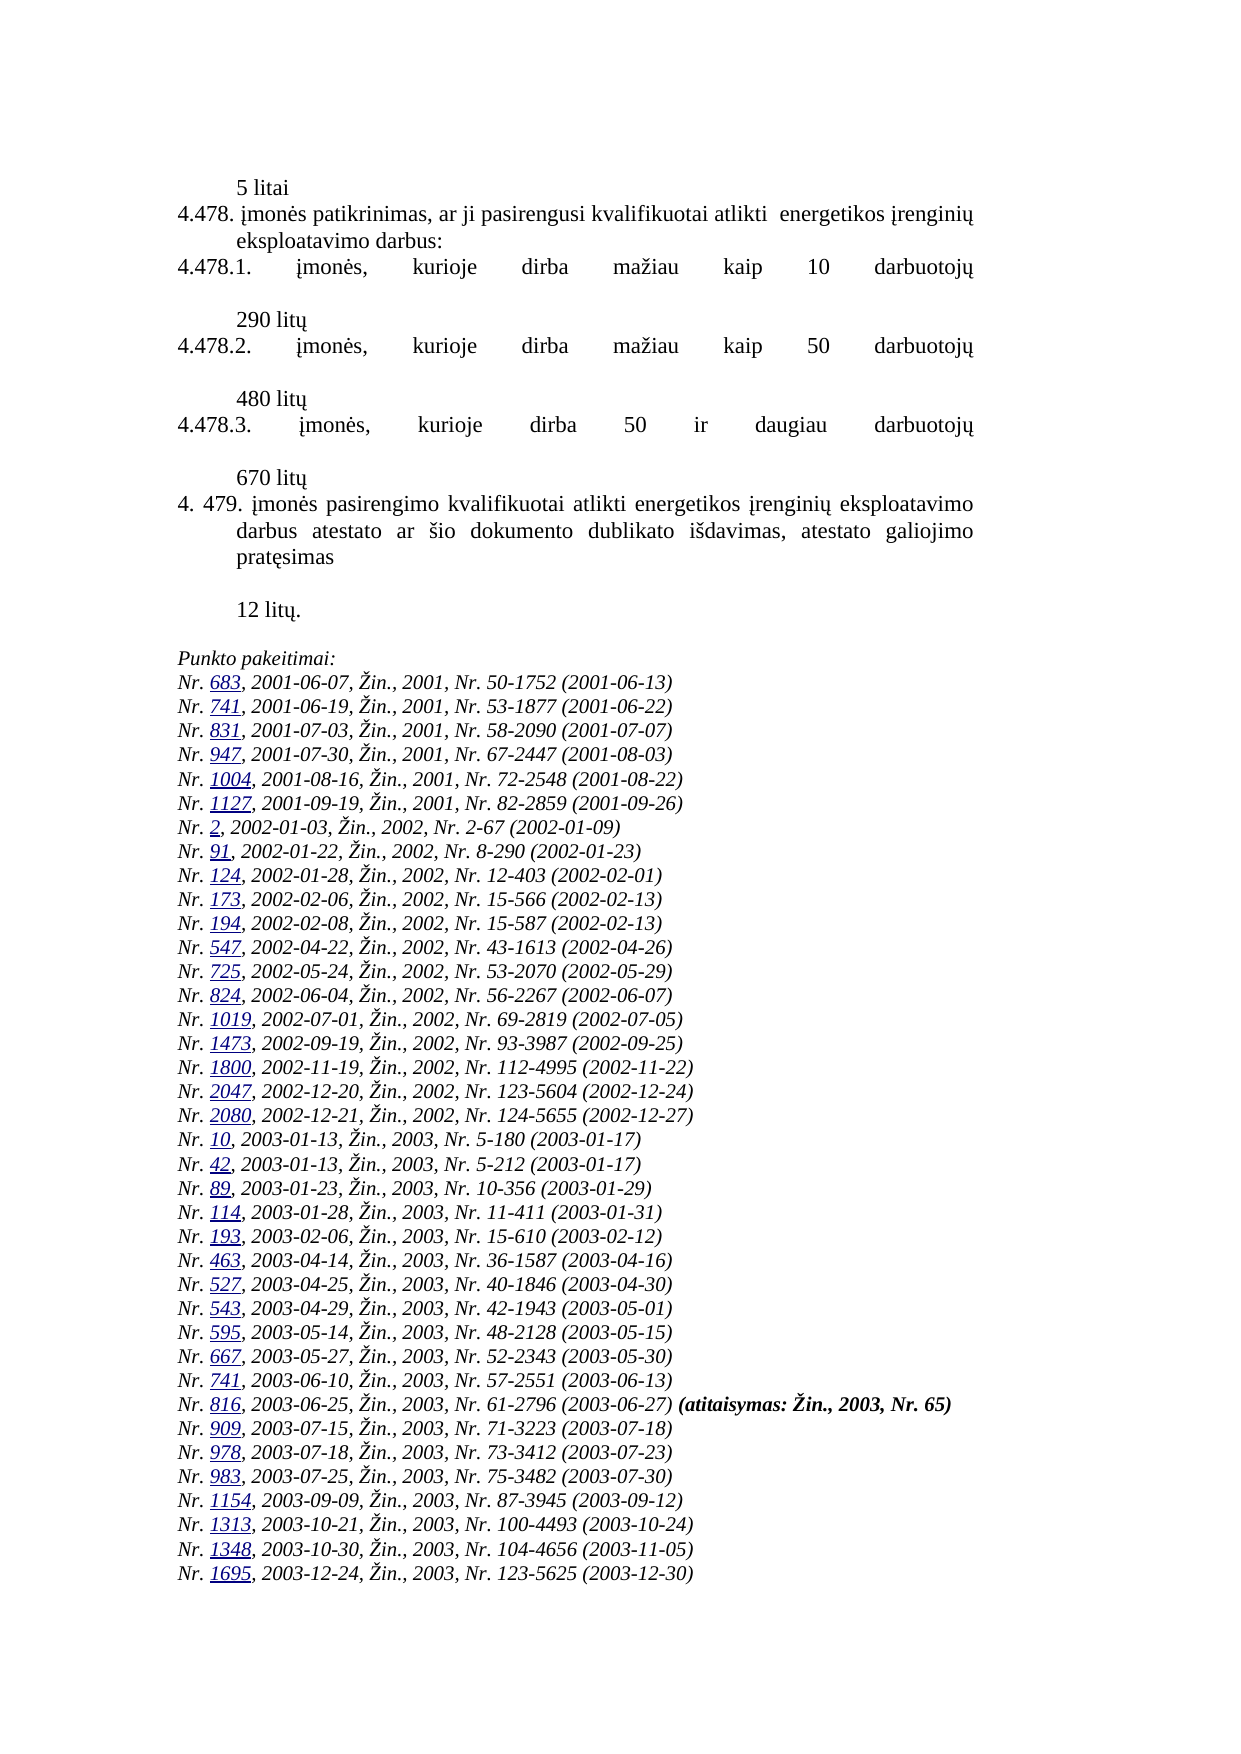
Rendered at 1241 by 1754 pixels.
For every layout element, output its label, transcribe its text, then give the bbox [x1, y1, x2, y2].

text Nr. 831, 2001-07-03, Žin., 2001, Nr. 58-2090 (2001-07-07) [177, 718, 1122, 742]
text 4. 479. įmonės pasirengimo kvalifikuotai atlikti energetikos įrenginių eksploatavimo darbus atestato ar šio dokumento dublikato išdavimas, atestato galiojimo pratęsimas 12 litų. [177, 490, 974, 622]
text Nr. 42, 2003-01-13, Žin., 2003, Nr. 5-212 (2003-01-17) [177, 1151, 1122, 1176]
text Nr. 983, 2003-07-25, Žin., 2003, Nr. 75-3482 (2003-07-30) [177, 1464, 1122, 1488]
text Nr. 124, 2002-01-28, Žin., 2002, Nr. 12-403 (2002-02-01) [177, 863, 1122, 887]
text Nr. 947, 2001-07-30, Žin., 2001, Nr. 67-2447 (2001-08-03) [177, 742, 1122, 766]
text 4.478.3. įmonės, kurioje dirba 50 ir daugiau darbuotojų 670 litų [177, 411, 974, 490]
text Nr. 1004, 2001-08-16, Žin., 2001, Nr. 72-2548 (2001-08-22) [177, 766, 1122, 791]
text Nr. 547, 2002-04-22, Žin., 2002, Nr. 43-1613 (2002-04-26) [177, 935, 1122, 959]
text Nr. 909, 2003-07-15, Žin., 2003, Nr. 71-3223 (2003-07-18) [177, 1416, 1122, 1440]
text Nr. 2047, 2002-12-20, Žin., 2002, Nr. 123-5604 (2002-12-24) [177, 1079, 1122, 1103]
text Nr. 543, 2003-04-29, Žin., 2003, Nr. 42-1943 (2003-05-01) [177, 1296, 1122, 1320]
text Nr. 824, 2002-06-04, Žin., 2002, Nr. 56-2267 (2002-06-07) [177, 983, 1122, 1007]
text Nr. 816, 2003-06-25, Žin., 2003, Nr. 61-2796 (2003-06-27) (atitaisymas: Žin., 2003, Nr. 65) [177, 1392, 1122, 1416]
text Nr. 741, 2001-06-19, Žin., 2001, Nr. 53-1877 (2001-06-22) [177, 694, 1122, 718]
text Nr. 741, 2003-06-10, Žin., 2003, Nr. 57-2551 (2003-06-13) [177, 1368, 1122, 1392]
text Nr. 10, 2003-01-13, Žin., 2003, Nr. 5-180 (2003-01-17) [177, 1127, 1122, 1151]
text Nr. 2, 2002-01-03, Žin., 2002, Nr. 2-67 (2002-01-09) [177, 814, 1122, 839]
text Nr. 683, 2001-06-07, Žin., 2001, Nr. 50-1752 (2001-06-13) [177, 670, 1122, 694]
text Nr. 193, 2003-02-06, Žin., 2003, Nr. 15-610 (2003-02-12) [177, 1224, 1122, 1248]
text Nr. 91, 2002-01-22, Žin., 2002, Nr. 8-290 (2002-01-23) [177, 839, 1122, 863]
text Nr. 463, 2003-04-14, Žin., 2003, Nr. 36-1587 (2003-04-16) [177, 1248, 1122, 1272]
text 4.478.1. įmonės, kurioje dirba mažiau kaip 10 darbuotojų 290 litų [177, 253, 974, 332]
text Nr. 2080, 2002-12-21, Žin., 2002, Nr. 124-5655 (2002-12-27) [177, 1103, 1122, 1127]
text Punkto pakeitimai: [177, 646, 1122, 670]
text Nr. 1695, 2003-12-24, Žin., 2003, Nr. 123-5625 (2003-12-30) [177, 1561, 1122, 1584]
text Nr. 1473, 2002-09-19, Žin., 2002, Nr. 93-3987 (2002-09-25) [177, 1031, 1122, 1055]
text Nr. 1313, 2003-10-21, Žin., 2003, Nr. 100-4493 (2003-10-24) [177, 1512, 1122, 1536]
text Nr. 1800, 2002-11-19, Žin., 2002, Nr. 112-4995 (2002-11-22) [177, 1055, 1122, 1079]
text Nr. 173, 2002-02-06, Žin., 2002, Nr. 15-566 (2002-02-13) [177, 887, 1122, 911]
text 4.478. įmonės patikrinimas, ar ji pasirengusi kvalifikuotai atlikti energetikos įrenginių eksploatavimo darbus: [177, 200, 974, 253]
text Nr. 725, 2002-05-24, Žin., 2002, Nr. 53-2070 (2002-05-29) [177, 959, 1122, 983]
text Nr. 114, 2003-01-28, Žin., 2003, Nr. 11-411 (2003-01-31) [177, 1199, 1122, 1224]
text Nr. 1127, 2001-09-19, Žin., 2001, Nr. 82-2859 (2001-09-26) [177, 791, 1122, 814]
text Nr. 595, 2003-05-14, Žin., 2003, Nr. 48-2128 (2003-05-15) [177, 1320, 1122, 1344]
text Nr. 89, 2003-01-23, Žin., 2003, Nr. 10-356 (2003-01-29) [177, 1176, 1122, 1199]
text 5 litai [177, 148, 974, 200]
text Nr. 667, 2003-05-27, Žin., 2003, Nr. 52-2343 (2003-05-30) [177, 1344, 1122, 1368]
text Nr. 1348, 2003-10-30, Žin., 2003, Nr. 104-4656 (2003-11-05) [177, 1536, 1122, 1561]
text Nr. 527, 2003-04-25, Žin., 2003, Nr. 40-1846 (2003-04-30) [177, 1272, 1122, 1296]
text Nr. 978, 2003-07-18, Žin., 2003, Nr. 73-3412 (2003-07-23) [177, 1440, 1122, 1464]
text 4.478.2. įmonės, kurioje dirba mažiau kaip 50 darbuotojų 480 litų [177, 332, 974, 411]
text Nr. 1154, 2003-09-09, Žin., 2003, Nr. 87-3945 (2003-09-12) [177, 1488, 1122, 1512]
text Nr. 194, 2002-02-08, Žin., 2002, Nr. 15-587 (2002-02-13) [177, 911, 1122, 935]
text Nr. 1019, 2002-07-01, Žin., 2002, Nr. 69-2819 (2002-07-05) [177, 1007, 1122, 1031]
